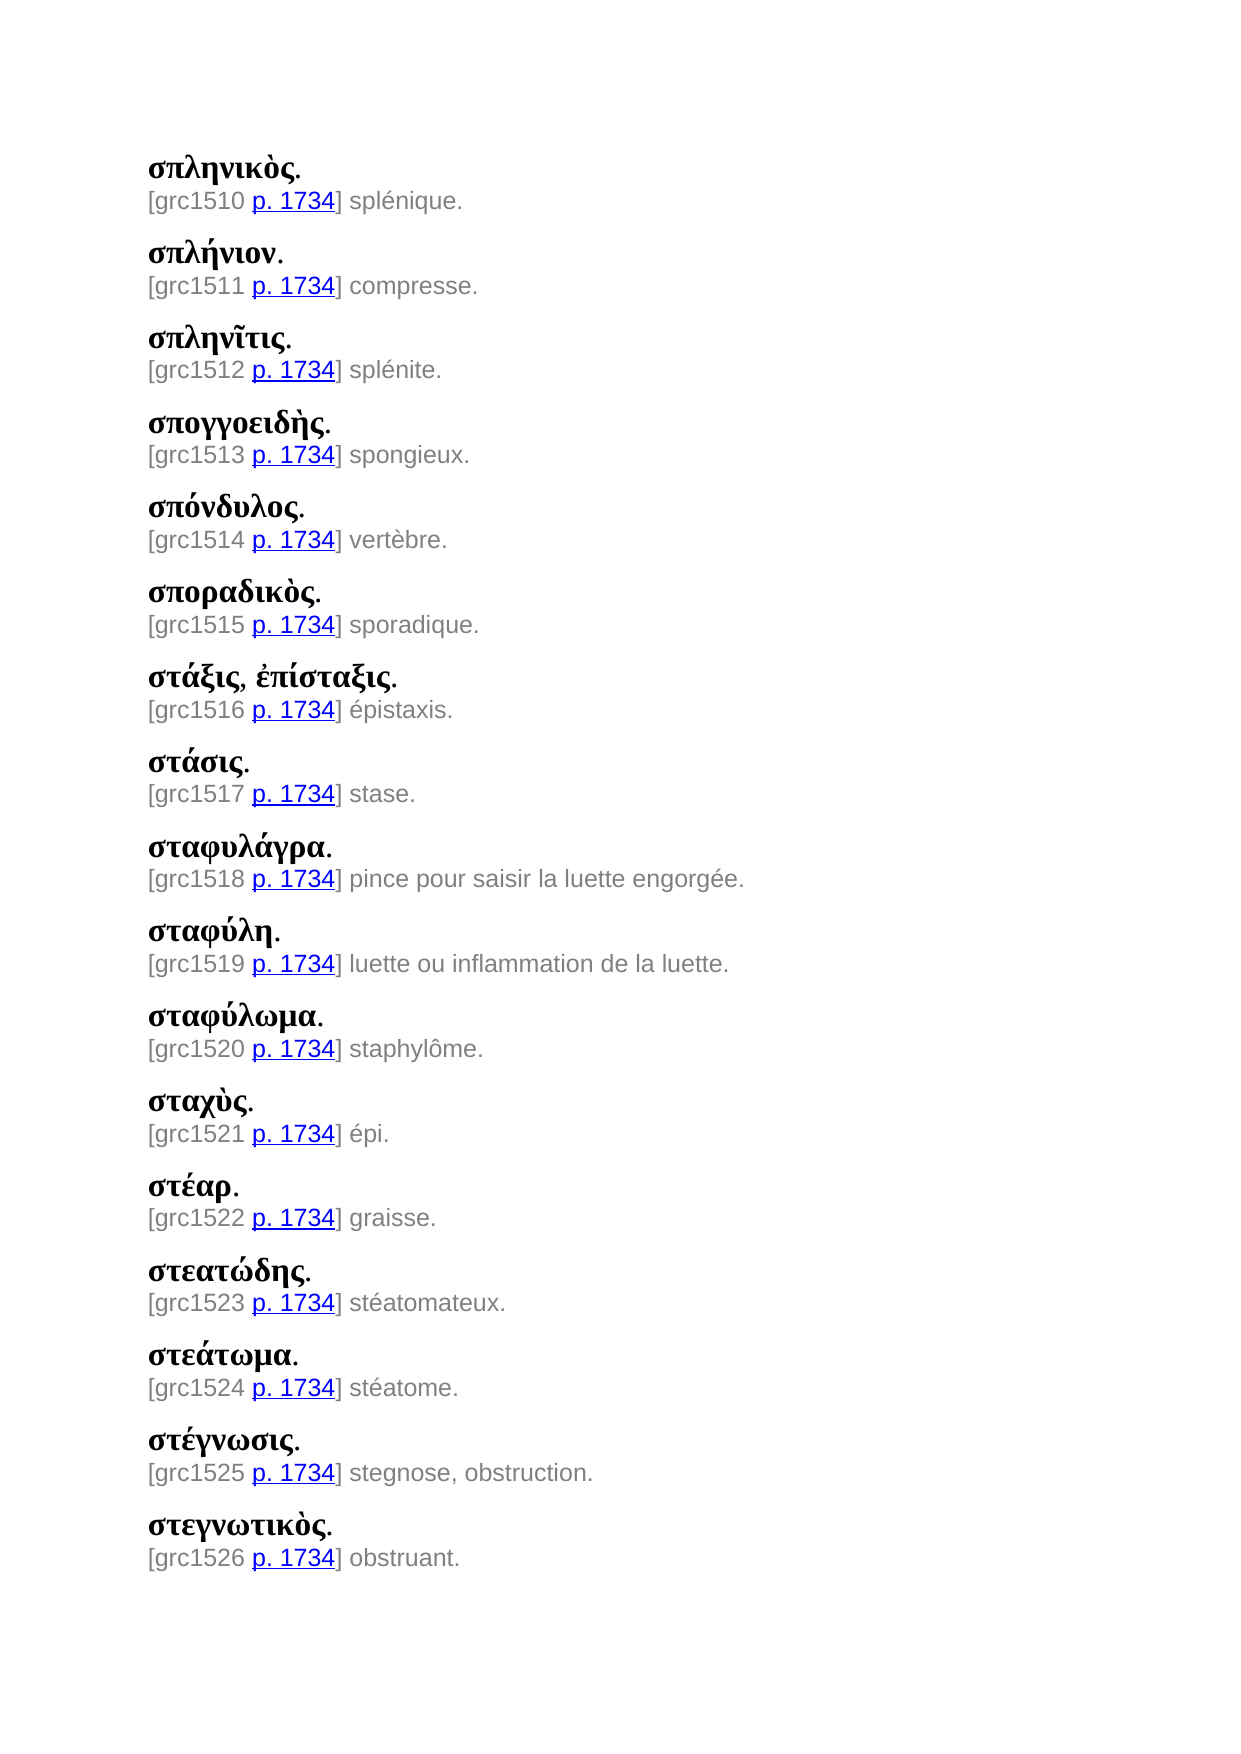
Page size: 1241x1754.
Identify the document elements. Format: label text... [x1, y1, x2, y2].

text [grc1525 p. 1734] stegnose, obstruction. [148, 1458, 1093, 1487]
text [grc1524 p. 1734] stéatome. [148, 1373, 1093, 1402]
text σπληνικὸς. [148, 148, 1093, 186]
text [grc1521 p. 1734] épi. [148, 1119, 1093, 1147]
text στεάτωμα. [148, 1335, 1093, 1373]
text στέγνωσις. [148, 1419, 1093, 1458]
text [grc1520 p. 1734] staphylôme. [148, 1034, 1093, 1063]
text [grc1514 p. 1734] vertèbre. [148, 525, 1093, 554]
text σταφύλωμα. [148, 996, 1093, 1034]
text σταφυλάγρα. [148, 826, 1093, 864]
text στεγνωτικὸς. [148, 1504, 1093, 1543]
text στάσις. [148, 741, 1093, 779]
text [grc1512 p. 1734] splénite. [148, 356, 1093, 384]
text σπογγοειδὴς. [148, 402, 1093, 440]
text σποραδικὸς. [148, 572, 1093, 610]
text [grc1523 p. 1734] stéatomateux. [148, 1288, 1093, 1317]
text στέαρ. [148, 1165, 1093, 1203]
text [grc1517 p. 1734] stase. [148, 779, 1093, 808]
text στάξις, ἐπίσταξις. [148, 656, 1093, 695]
text [grc1511 p. 1734] compresse. [148, 271, 1093, 299]
text σταχὺς. [148, 1080, 1093, 1119]
text σπληνῖτις. [148, 317, 1093, 356]
text [grc1510 p. 1734] splénique. [148, 186, 1093, 215]
text [grc1513 p. 1734] spongieux. [148, 440, 1093, 469]
text [grc1526 p. 1734] obstruant. [148, 1543, 1093, 1571]
text [grc1515 p. 1734] sporadique. [148, 610, 1093, 639]
text [grc1516 p. 1734] épistaxis. [148, 695, 1093, 723]
text [grc1518 p. 1734] pince pour saisir la luette engorgée. [148, 864, 1093, 893]
text [grc1519 p. 1734] luette ou inflammation de la luette. [148, 949, 1093, 978]
text [grc1522 p. 1734] graisse. [148, 1203, 1093, 1232]
text στεατώδης. [148, 1250, 1093, 1288]
text σταφύλη. [148, 911, 1093, 949]
text σπόνδυλος. [148, 487, 1093, 525]
text σπλήνιον. [148, 232, 1093, 271]
